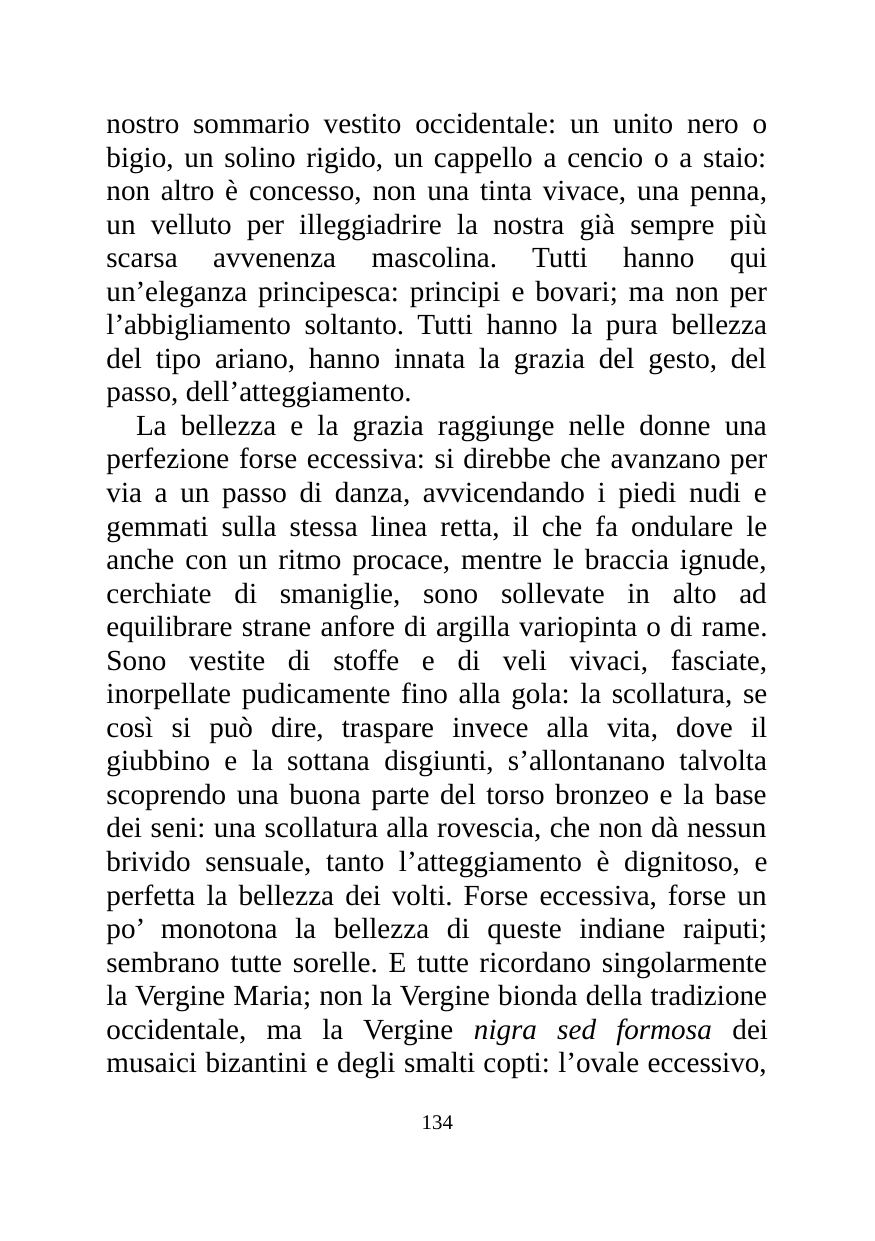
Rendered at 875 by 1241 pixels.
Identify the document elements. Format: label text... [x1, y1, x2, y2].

text La bellezza e la grazia raggiunge nelle donne una perfezione forse eccessiva: si direbbe che avanzano per via a un passo di danza, avvicendando i piedi nudi e gemmati sulla stessa linea retta, il che fa ondulare le anche con un ritmo procace, mentre le braccia ignude, cerchiate di smaniglie, sono sollevate in alto ad equilibrare strane anfore di argilla variopinta o di rame. Sono vestite di stoffe e di veli vivaci, fasciate, inorpellate pudicamente fino alla gola: la scollatura, se così si può dire, traspare invece alla vita, dove il giubbino e la sottana disgiunti, s’allontanano talvolta scoprendo una buona parte del torso bronzeo e la base dei seni: una scollatura alla rovescia, che non dà nessun brivido sensuale, tanto l’atteggiamento è dignitoso, e perfetta la bellezza dei volti. Forse eccessiva, forse un po’ monotona la bellezza di queste indiane raiputi; sembrano tutte sorelle. E tutte ricordano singolarmente la Vergine Maria; non la Vergine bionda della tradizione occidentale, ma la Vergine nigra sed formosa dei musaici bizantini e degli smalti copti: l’ovale eccessivo, [106, 408, 768, 1079]
text nostro sommario vestito occidentale: un unito nero o bigio, un solino rigido, un cappello a cencio o a staio: non altro è concesso, non una tinta vivace, una penna, un velluto per illeggiadrire la nostra già sempre più scarsa avvenenza mascolina. Tutti hanno qui un’eleganza principesca: principi e bovari; ma non per l’abbigliamento soltanto. Tutti hanno la pura bellezza del tipo ariano, hanno innata la grazia del gesto, del passo, dell’atteggiamento. [106, 106, 768, 408]
